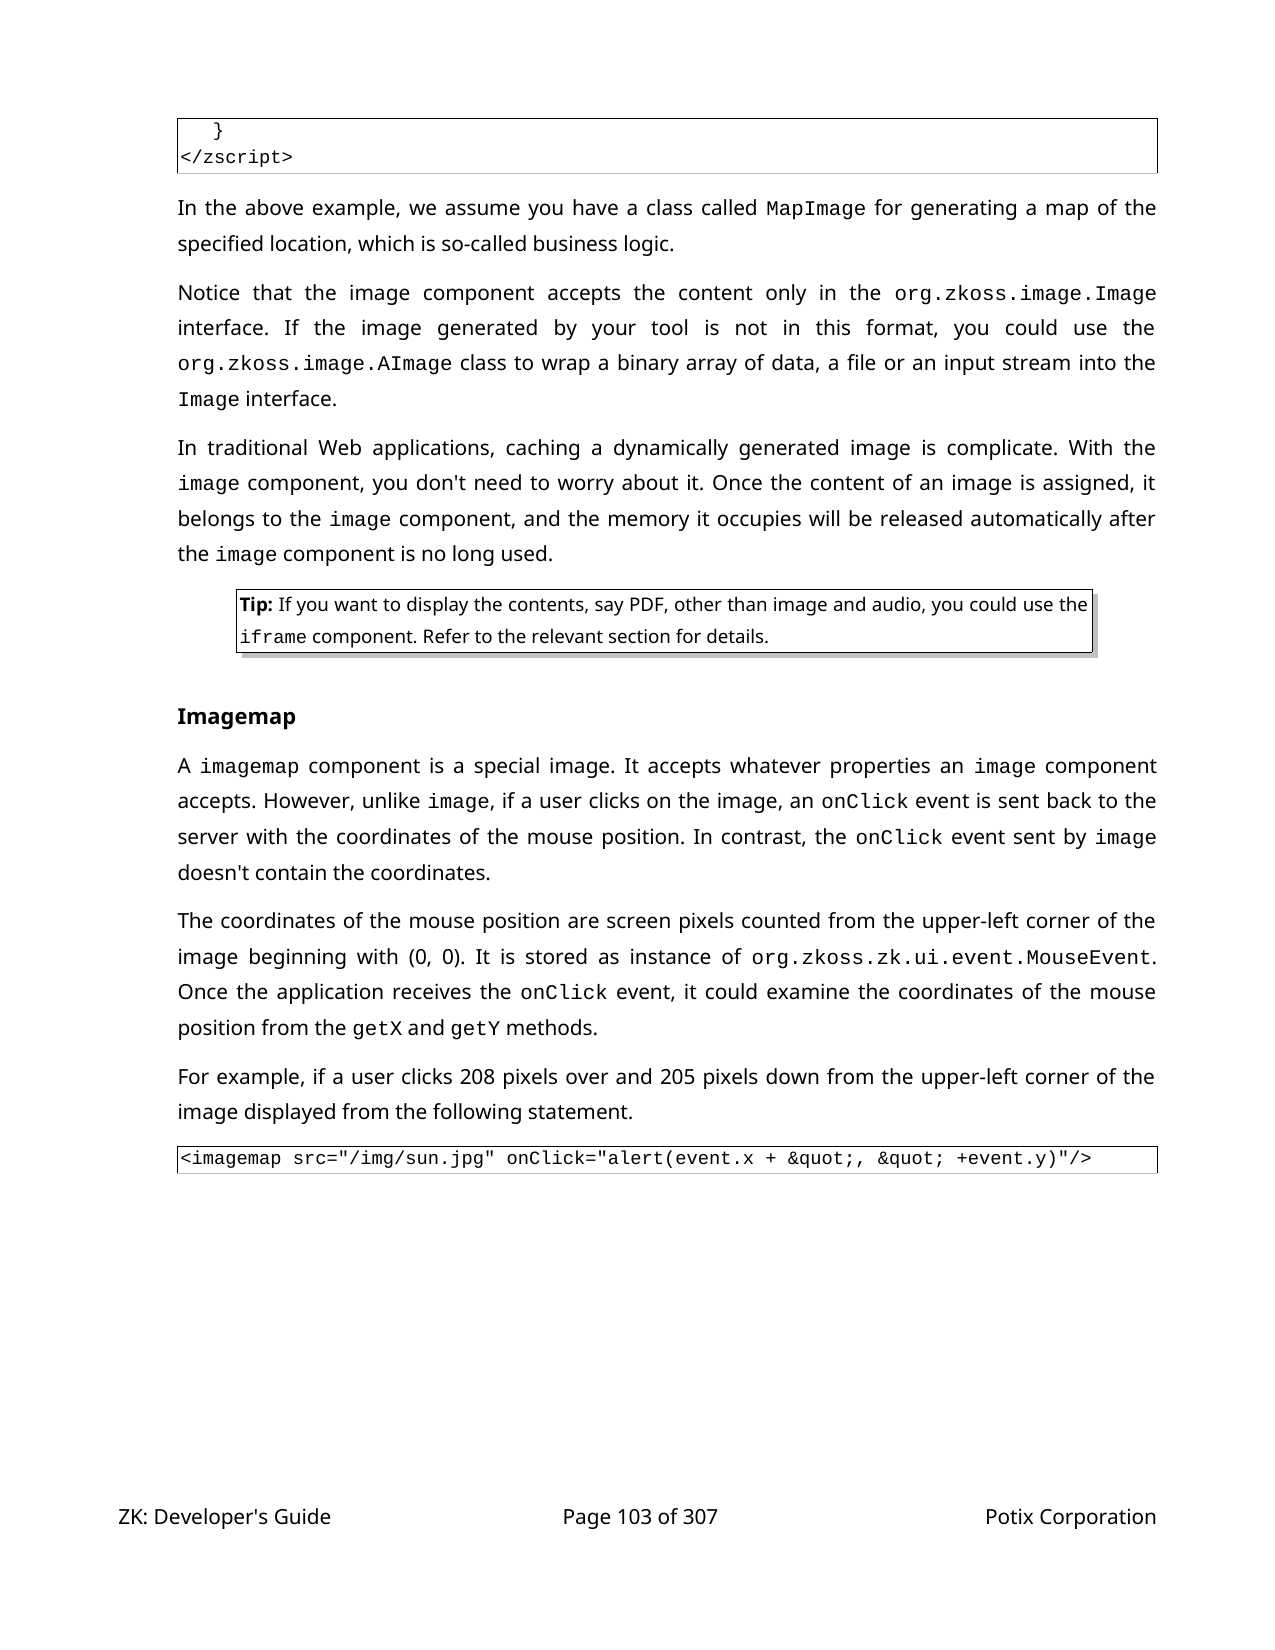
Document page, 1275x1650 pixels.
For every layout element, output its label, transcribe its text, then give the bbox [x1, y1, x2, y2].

text } [178, 119, 1157, 142]
text For example, if a user clicks 208 pixels over and 205 pixels down from the upper-left corner of the image displayed from the following statement. [177, 1062, 1157, 1125]
text In traditional Web applications, caching a dynamically generated image is complicate. With the image component, you don't need to worry about it. Once the content of an image is assigned, it belongs to the image component, and the memory it occupies will be released automatically after the image component is no long used. [177, 433, 1157, 568]
text The coordinates of the mouse position are screen pixels counted from the upper-left corner of the image beginning with (0, 0). It is stored as instance of org.zkoss.zk.ui.event.MouseEvent. Once the application receives the onClick event, it could examine the coordinates of the mouse position from the getX and getY methods. [177, 907, 1157, 1041]
text In the above example, we assume you have a class called MapImage for generating a map of the specified location, which is so-called business logic. [177, 193, 1157, 257]
text Tip: If you want to display the contents, say PDF, other than image and audio, you could use the iframe component. Refer to the relevant section for details. [237, 590, 1092, 652]
text </zscript> [178, 145, 1157, 173]
text Notice that the image component accepts the content only in the org.zkoss.image.Image interface. If the image generated by your tool is not in this format, you could use the org.zkoss.image.AImage class to wrap a binary array of data, a file or an input stream into the Image interface. [177, 278, 1157, 412]
text <imagemap src="/img/sun.jpg" onClick="alert(event.x + &quot;, &quot; +event.y)"/> [178, 1147, 1157, 1173]
text A imagemap component is a special image. It accepts whatever properties an image component accepts. However, unlike image, if a user clicks on the image, an onClick event is sent back to the server with the coordinates of the mouse position. In contrast, the onClick event sent by image doesn't contain the coordinates. [177, 751, 1157, 886]
subtitle Imagemap [177, 701, 1157, 731]
